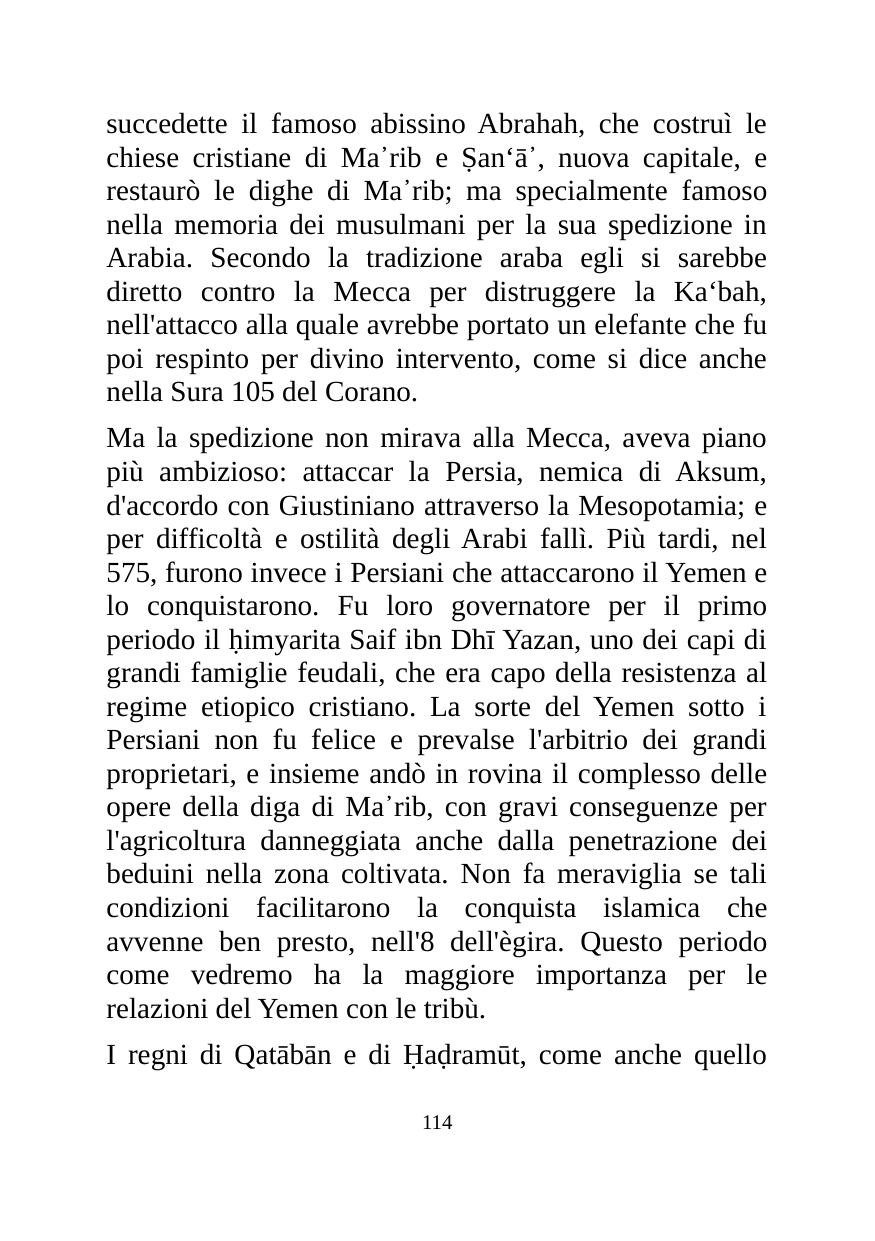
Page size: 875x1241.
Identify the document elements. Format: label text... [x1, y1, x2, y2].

text succedette il famoso abissino Abrahah, che costruì le chiese cristiane di Ma᾽rib e Ṣan‘ā᾽, nuova capitale, e restaurò le dighe di Ma᾽rib; ma specialmente famoso nella memoria dei musulmani per la sua spedizione in Arabia. Secondo la tradizione araba egli si sarebbe diretto contro la Mecca per distruggere la Ka‘bah, nell'attacco alla quale avrebbe portato un elefante che fu poi respinto per divino intervento, come si dice anche nella Sura 105 del Corano. [106, 106, 768, 408]
text Ma la spedizione non mirava alla Mecca, aveva piano più ambizioso: attaccar la Persia, nemica di Aksum, d'accordo con Giustiniano attraverso la Mesopotamia; e per difficoltà e ostilità degli Arabi fallì. Più tardi, nel 575, furono invece i Persiani che attaccarono il Yemen e lo conquistarono. Fu loro governatore per il primo periodo il ḥimyarita Saif ibn Dhī Yazan, uno dei capi di grandi famiglie feudali, che era capo della resistenza al regime etiopico cristiano. La sorte del Yemen sotto i Persiani non fu felice e prevalse l'arbitrio dei grandi proprietari, e insieme andò in rovina il complesso delle opere della diga di Ma᾽rib, con gravi conseguenze per l'agricoltura danneggiata anche dalla penetrazione dei beduini nella zona coltivata. Non fa meraviglia se tali condizioni facilitarono la conquista islamica che avvenne ben presto, nell'8 dell'ègira. Questo periodo come vedremo ha la maggiore importanza per le relazioni del Yemen con le tribù. [106, 421, 768, 1024]
text I regni di Qatābān e di Ḥaḍramūt, come anche quello [106, 1037, 768, 1070]
